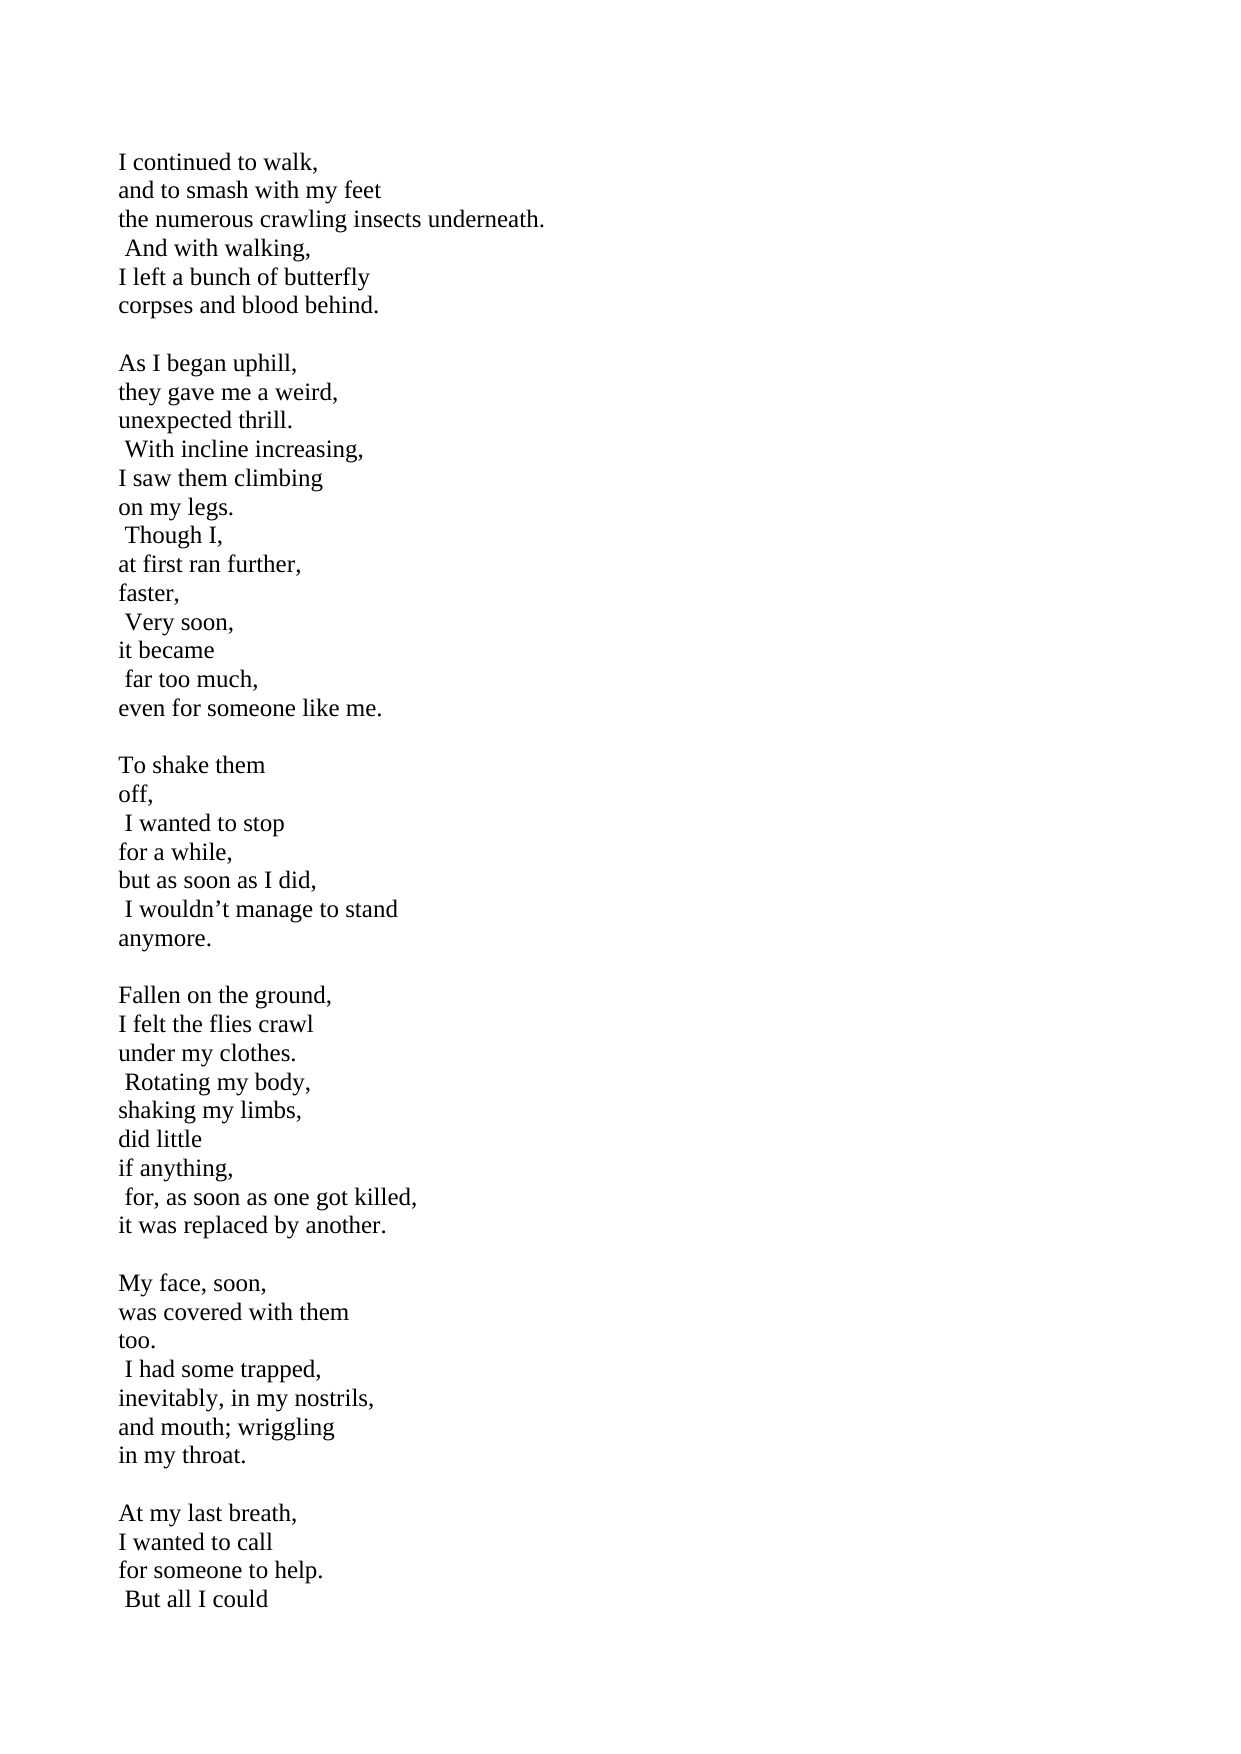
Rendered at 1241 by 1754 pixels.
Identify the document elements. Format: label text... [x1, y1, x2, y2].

text I had some trapped, [118, 1354, 1122, 1383]
text My face, soon, [118, 1268, 1122, 1297]
text faster, [118, 578, 1122, 607]
text inevitably, in my nostrils, [118, 1383, 1122, 1412]
text unexpected thrill. [118, 406, 1122, 434]
text corpses and blood behind. [118, 291, 1122, 319]
text off, [118, 779, 1122, 808]
text And with walking, [118, 233, 1122, 262]
text Though I, [118, 521, 1122, 549]
text At my last breath, [118, 1498, 1122, 1527]
text was covered with them [118, 1297, 1122, 1326]
text Fallen on the ground, [118, 981, 1122, 1009]
text far too much, [118, 664, 1122, 693]
text at first ran further, [118, 549, 1122, 578]
text I continued to walk, [118, 147, 1122, 176]
text it became [118, 636, 1122, 664]
text for, as soon as one got killed, [118, 1182, 1122, 1211]
text they gave me a weird, [118, 377, 1122, 406]
text did little [118, 1124, 1122, 1153]
text Rotating my body, [118, 1067, 1122, 1096]
text too. [118, 1326, 1122, 1354]
text if anything, [118, 1153, 1122, 1182]
text even for someone like me. [118, 693, 1122, 722]
text I left a bunch of butterfly [118, 262, 1122, 291]
text but as soon as I did, [118, 866, 1122, 894]
text for someone to help. [118, 1556, 1122, 1584]
text anymore. [118, 923, 1122, 952]
text As I began uphill, [118, 348, 1122, 377]
text under my clothes. [118, 1038, 1122, 1067]
text on my legs. [118, 492, 1122, 521]
text shaking my limbs, [118, 1096, 1122, 1124]
text the numerous crawling insects underneath. [118, 204, 1122, 233]
text and mouth; wriggling [118, 1412, 1122, 1441]
text in my throat. [118, 1441, 1122, 1469]
text it was replaced by another. [118, 1211, 1122, 1239]
text I wouldn’t manage to stand [118, 894, 1122, 923]
text I wanted to stop [118, 808, 1122, 837]
text I saw them climbing [118, 463, 1122, 492]
text To shake them [118, 751, 1122, 779]
text But all I could [118, 1584, 1122, 1613]
text With incline increasing, [118, 434, 1122, 463]
text I wanted to call [118, 1527, 1122, 1556]
text for a while, [118, 837, 1122, 866]
text I felt the flies crawl [118, 1009, 1122, 1038]
text Very soon, [118, 607, 1122, 636]
text and to smash with my feet [118, 176, 1122, 204]
